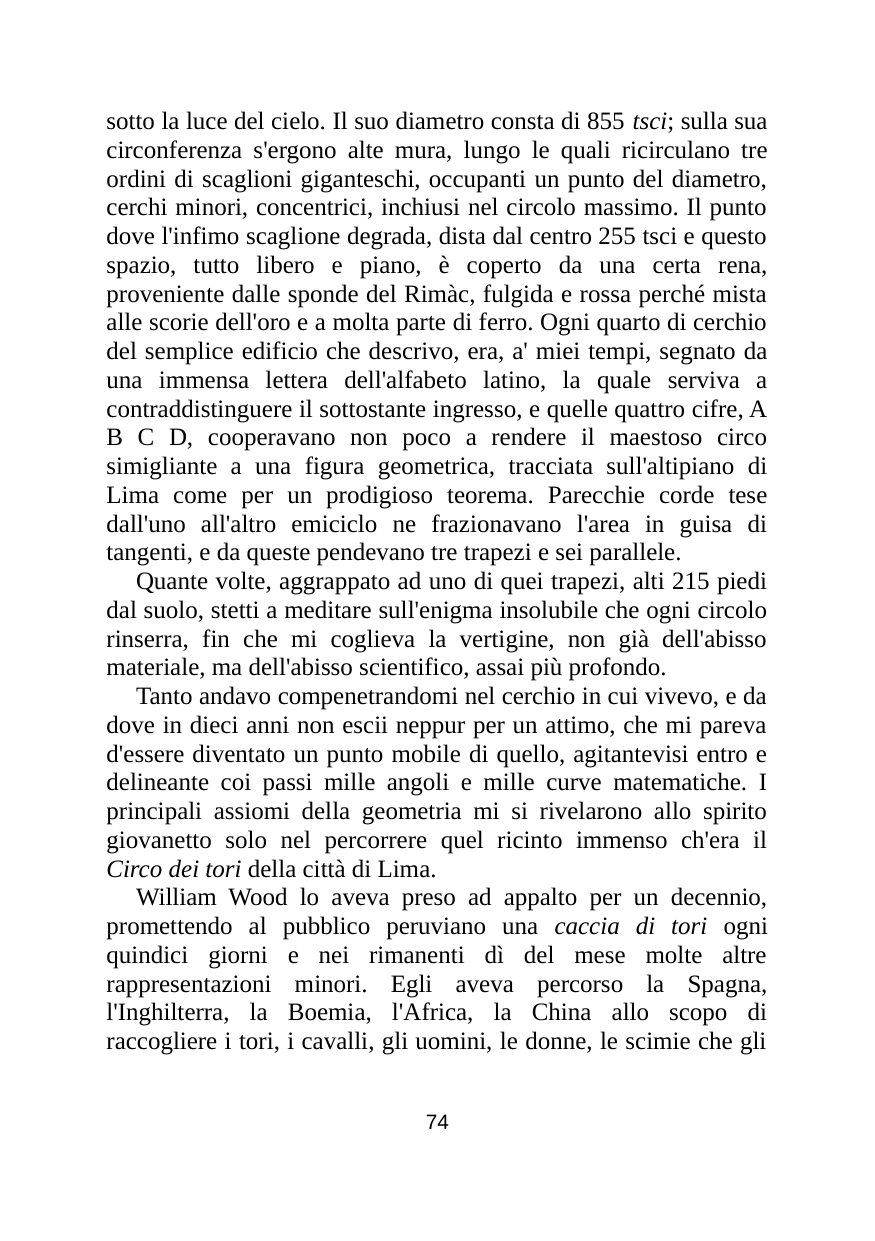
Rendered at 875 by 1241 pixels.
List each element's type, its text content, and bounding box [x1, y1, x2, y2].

text sotto la luce del cielo. Il suo diametro consta di 855 tsci; sulla sua circonferenza s'ergono alte mura, lungo le quali ricirculano tre ordini di scaglioni giganteschi, occupanti un punto del diametro, cerchi minori, concentrici, inchiusi nel circolo massimo. Il punto dove l'infimo scaglione degrada, dista dal centro 255 tsci e questo spazio, tutto libero e piano, è coperto da una certa rena, proveniente dalle sponde del Rimàc, fulgida e rossa perché mista alle scorie dell'oro e a molta parte di ferro. Ogni quarto di cerchio del semplice edificio che descrivo, era, a' miei tempi, segnato da una immensa lettera dell'alfabeto latino, la quale serviva a contraddistinguere il sottostante ingresso, e quelle quattro cifre, A B C D, cooperavano non poco a rendere il maestoso circo simigliante a una figura geometrica, tracciata sull'altipiano di Lima come per un prodigioso teorema. Parecchie corde tese dall'uno all'altro emiciclo ne frazionavano l'area in guisa di tangenti, e da queste pendevano tre trapezi e sei parallele. [106, 106, 768, 566]
text Quante volte, aggrappato ad uno di quei trapezi, alti 215 piedi dal suolo, stetti a meditare sull'enigma insolubile che ogni circolo rinserra, fin che mi coglieva la vertigine, non già dell'abisso materiale, ma dell'abisso scientifico, assai più profondo. [106, 566, 768, 681]
text Tanto andavo compenetrandomi nel cerchio in cui vivevo, e da dove in dieci anni non escii neppur per un attimo, che mi pareva d'essere diventato un punto mobile di quello, agitantevisi entro e delineante coi passi mille angoli e mille curve matematiche. I principali assiomi della geometria mi si rivelarono allo spirito giovanetto solo nel percorrere quel ricinto immenso ch'era il Circo dei tori della città di Lima. [106, 681, 768, 882]
text William Wood lo aveva preso ad appalto per un decennio, promettendo al pubblico peruviano una caccia di tori ogni quindici giorni e nei rimanenti dì del mese molte altre rappresentazioni minori. Egli aveva percorso la Spagna, l'Inghilterra, la Boemia, l'Africa, la China allo scopo di raccogliere i tori, i cavalli, gli uomini, le donne, le scimie che gli [106, 882, 768, 1055]
